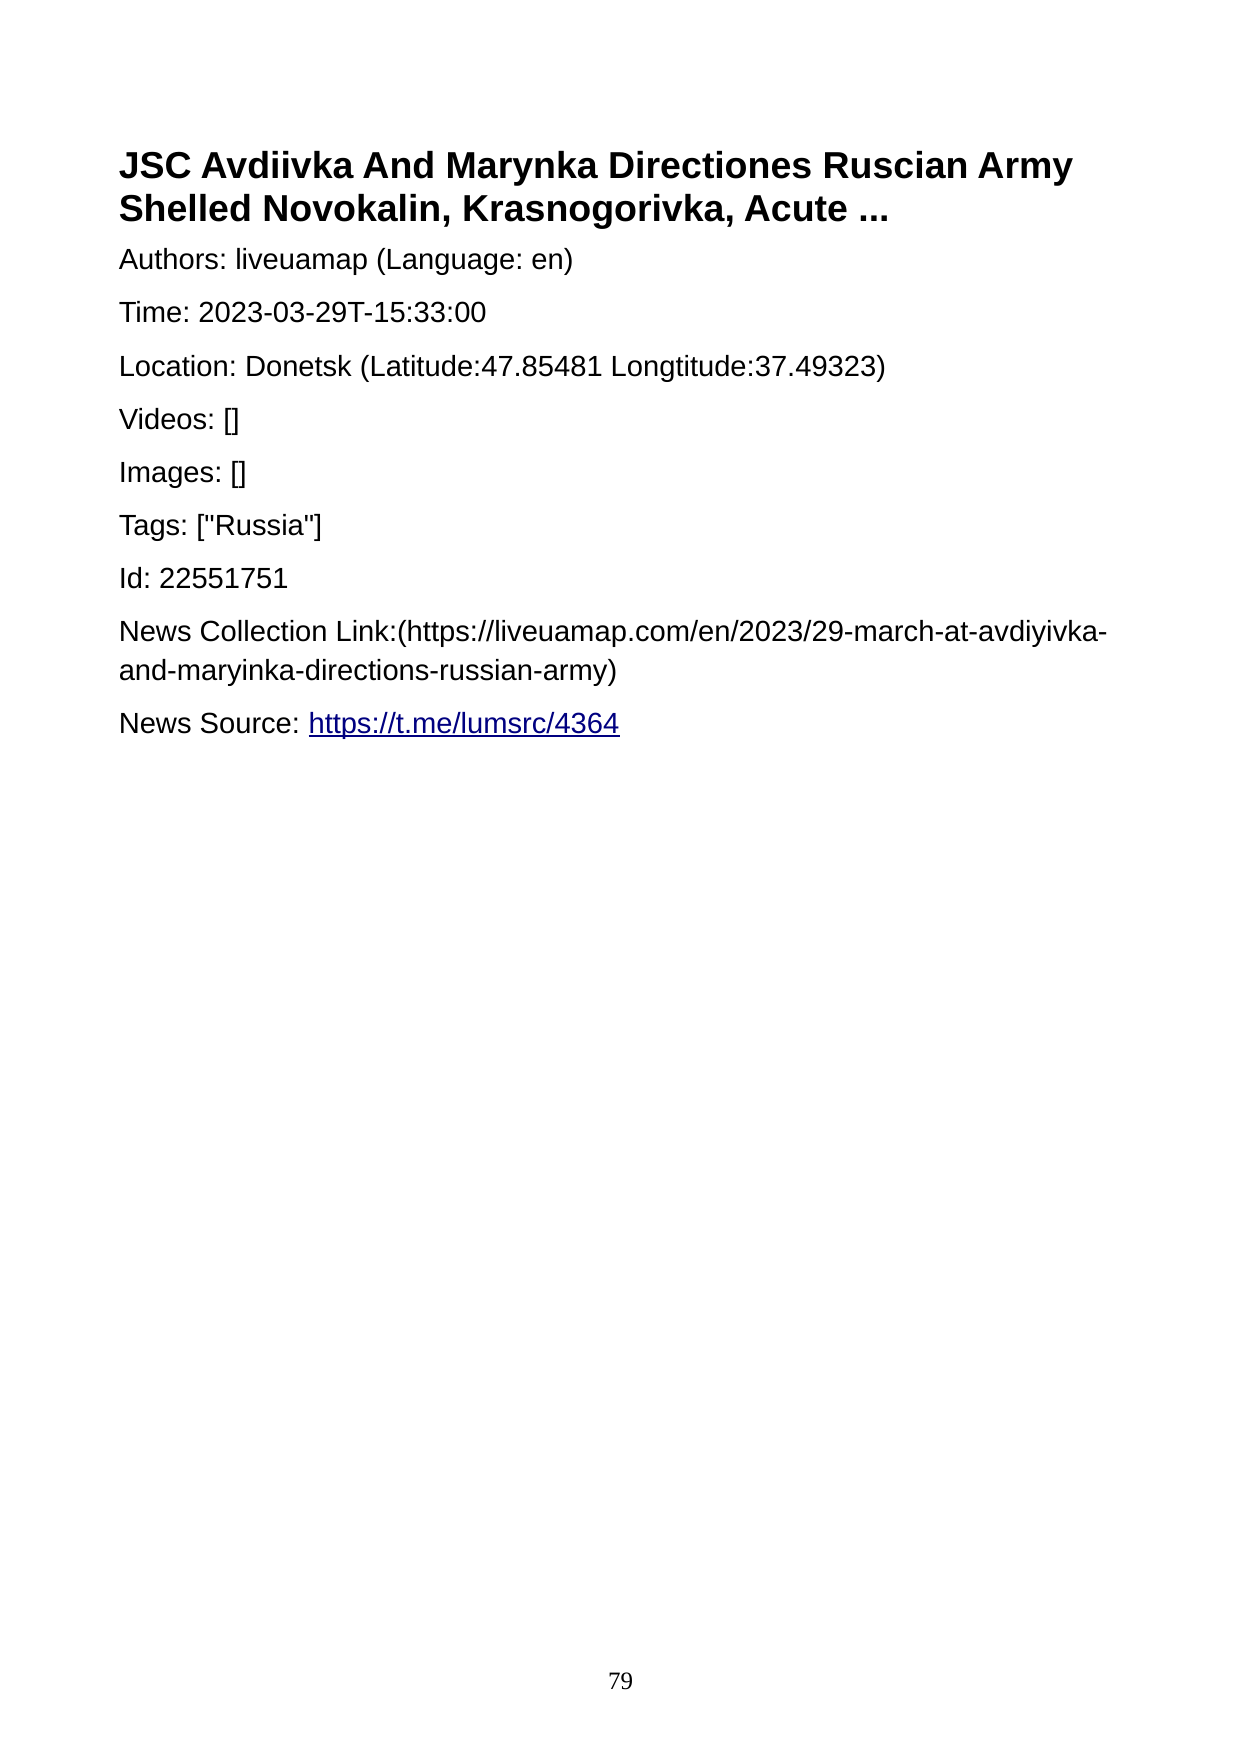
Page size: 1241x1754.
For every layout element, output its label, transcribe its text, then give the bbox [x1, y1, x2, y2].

text News Source: https://t.me/lumsrc/4364 [118, 706, 1122, 739]
text Id: 22551751 [118, 561, 1122, 594]
text Videos: [] [118, 402, 1122, 435]
text Tags: ["Russia"] [118, 508, 1122, 541]
text Location: Donetsk (Latitude:47.85481 Longtitude:37.49323) [118, 348, 1122, 382]
subtitle JSC Avdiivka And Marynka Directiones Ruscian Army Shelled Novokalin, Krasnogorivka, Acute ... [118, 143, 1122, 230]
text Time: 2023-03-29T-15:33:00 [118, 295, 1122, 329]
text Authors: liveuamap (Language: en) [118, 242, 1122, 276]
text Images: [] [118, 455, 1122, 488]
text News Collection Link:(https://liveuamap.com/en/2023/29-march-at-avdiyivka-and-maryinka-directions-russian-army) [118, 614, 1122, 686]
